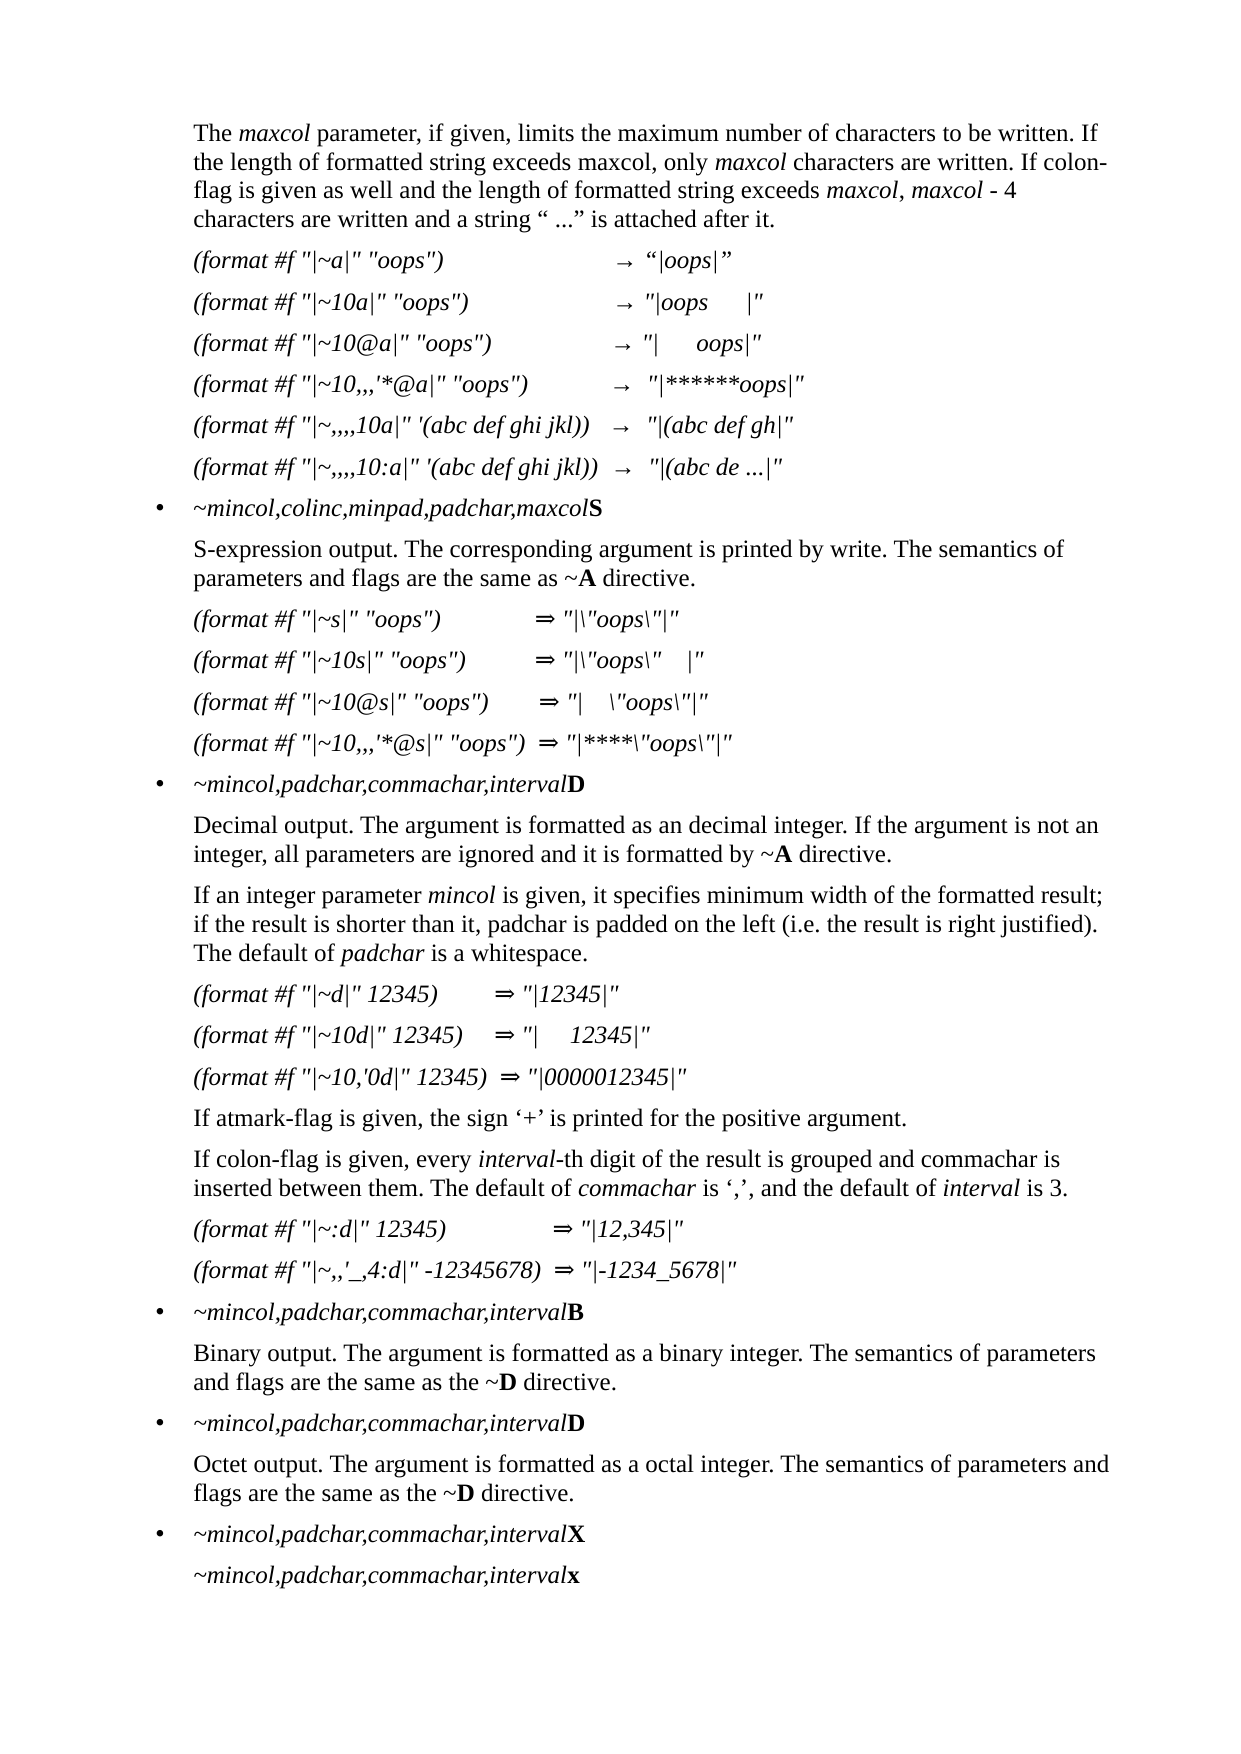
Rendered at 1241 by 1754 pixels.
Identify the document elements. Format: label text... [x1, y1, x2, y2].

list (format #f "|~:d|" 12345) ⇒ "|12,345|" [156, 1214, 1122, 1243]
list (format #f "|~10@a|" "oops") → "| oops|" [156, 328, 1122, 357]
list ~mincol,padchar,commachar,intervalB [156, 1297, 1122, 1326]
list (format #f "|~10,'0d|" 12345) ⇒ "|0000012345|" [156, 1062, 1122, 1091]
list (format #f "|~,,,,10:a|" '(abc def ghi jkl)) → "|(abc de ...|" [156, 452, 1122, 481]
list (format #f "|~s|" "oops") ⇒ "|\"oops\"|" [156, 604, 1122, 633]
list Binary output. The argument is formatted as a binary integer. The semantics of parameters and flags are the same as the ~D directive. [156, 1338, 1122, 1396]
list S-expression output. The corresponding argument is printed by write. The semantics of parameters and flags are the same as ~A directive. [156, 534, 1122, 592]
list ~mincol,padchar,commachar,intervalD [156, 1408, 1122, 1437]
list If an integer parameter mincol is given, it specifies minimum width of the formatted result; if the result is shorter than it, padchar is padded on the left (i.e. the result is right justified). The default of padchar is a whitespace. [156, 881, 1122, 967]
list (format #f "|~,,,,10a|" '(abc def ghi jkl)) → "|(abc def gh|" [156, 411, 1122, 439]
list (format #f "|~10d|" 12345) ⇒ "| 12345|" [156, 1021, 1122, 1049]
list (format #f "|~10,,,'*@a|" "oops") → "|******oops|" [156, 369, 1122, 398]
list ~mincol,padchar,commachar,intervalX [156, 1519, 1122, 1548]
list The maxcol parameter, if given, limits the maximum number of characters to be written. If the length of formatted string exceeds maxcol, only maxcol characters are written. If colon-flag is given as well and the length of formatted string exceeds maxcol, maxcol - 4 characters are written and a string “ ...” is attached after it. [156, 118, 1122, 233]
list If atmark-flag is given, the sign ‘+’ is printed for the positive argument. [156, 1103, 1122, 1132]
list (format #f "|~d|" 12345) ⇒ "|12345|" [156, 979, 1122, 1008]
list ~mincol,padchar,commachar,intervalx [156, 1561, 1122, 1589]
list (format #f "|~10,,,'*@s|" "oops") ⇒ "|****\"oops\"|" [156, 728, 1122, 757]
list Decimal output. The argument is formatted as an decimal integer. If the argument is not an integer, all parameters are ignored and it is formatted by ~A directive. [156, 811, 1122, 868]
list (format #f "|~a|" "oops") → “|oops|” [156, 246, 1122, 274]
list If colon-flag is given, every interval-th digit of the result is grouped and commachar is inserted between them. The default of commachar is ‘,’, and the default of interval is 3. [156, 1144, 1122, 1202]
list Octet output. The argument is formatted as a octal integer. The semantics of parameters and flags are the same as the ~D directive. [156, 1449, 1122, 1507]
list (format #f "|~,,'_,4:d|" -12345678) ⇒ "|-1234_5678|" [156, 1256, 1122, 1284]
list (format #f "|~10a|" "oops") → "|oops |" [156, 287, 1122, 316]
list ~mincol,padchar,commachar,intervalD [156, 769, 1122, 798]
list ~mincol,colinc,minpad,padchar,maxcolS [156, 493, 1122, 522]
list (format #f "|~10s|" "oops") ⇒ "|\"oops\" |" [156, 646, 1122, 674]
list (format #f "|~10@s|" "oops") ⇒ "| \"oops\"|" [156, 687, 1122, 716]
